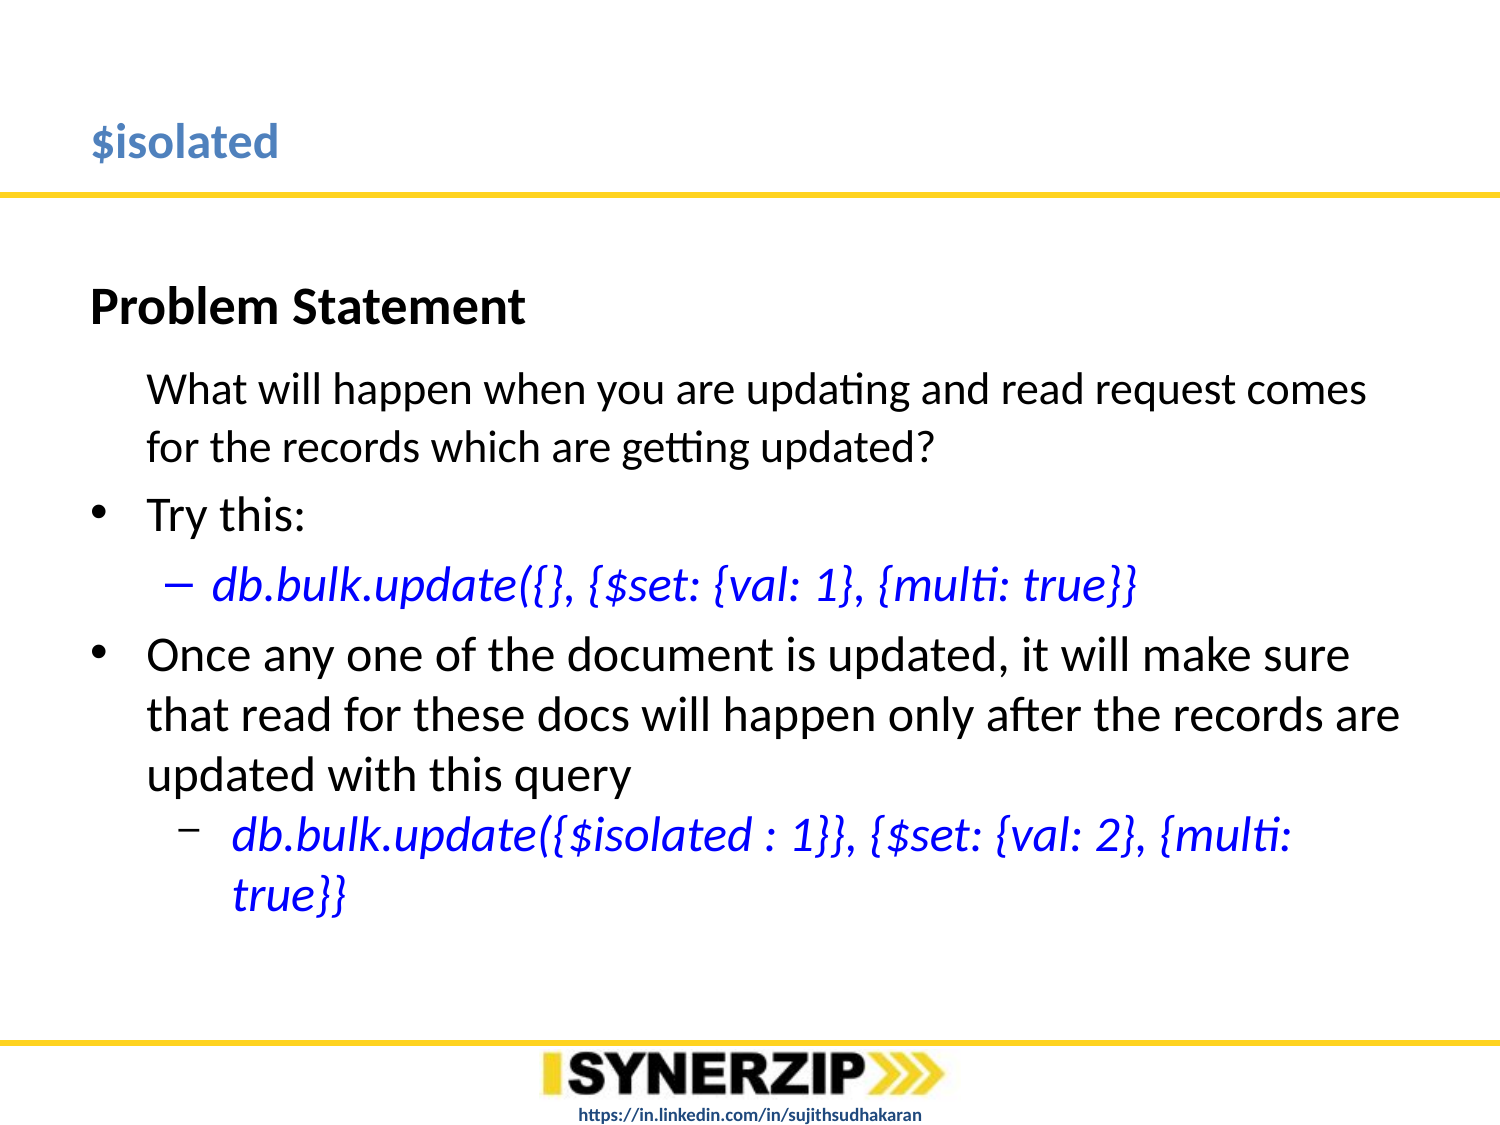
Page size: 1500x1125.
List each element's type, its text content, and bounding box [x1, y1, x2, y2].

title $isolated [75, 45, 1425, 233]
list Problem Statement What will happen when you are updating and read request comes for the records which are getting updated? Try this: db.bulk.update({}, {$set: {val: 1}, {multi: true}} Once any one of the document is updated, it will make sure that read for these docs will happen only after the records are updated with this query db.bulk.update({$isolated : 1}}, {$set: {val: 2}, {multi: true}} [75, 262, 1425, 1005]
picture [539, 1049, 961, 1090]
footer https://in.linkedin.com/in/sujithsudhakaran [500, 1090, 1000, 1125]
